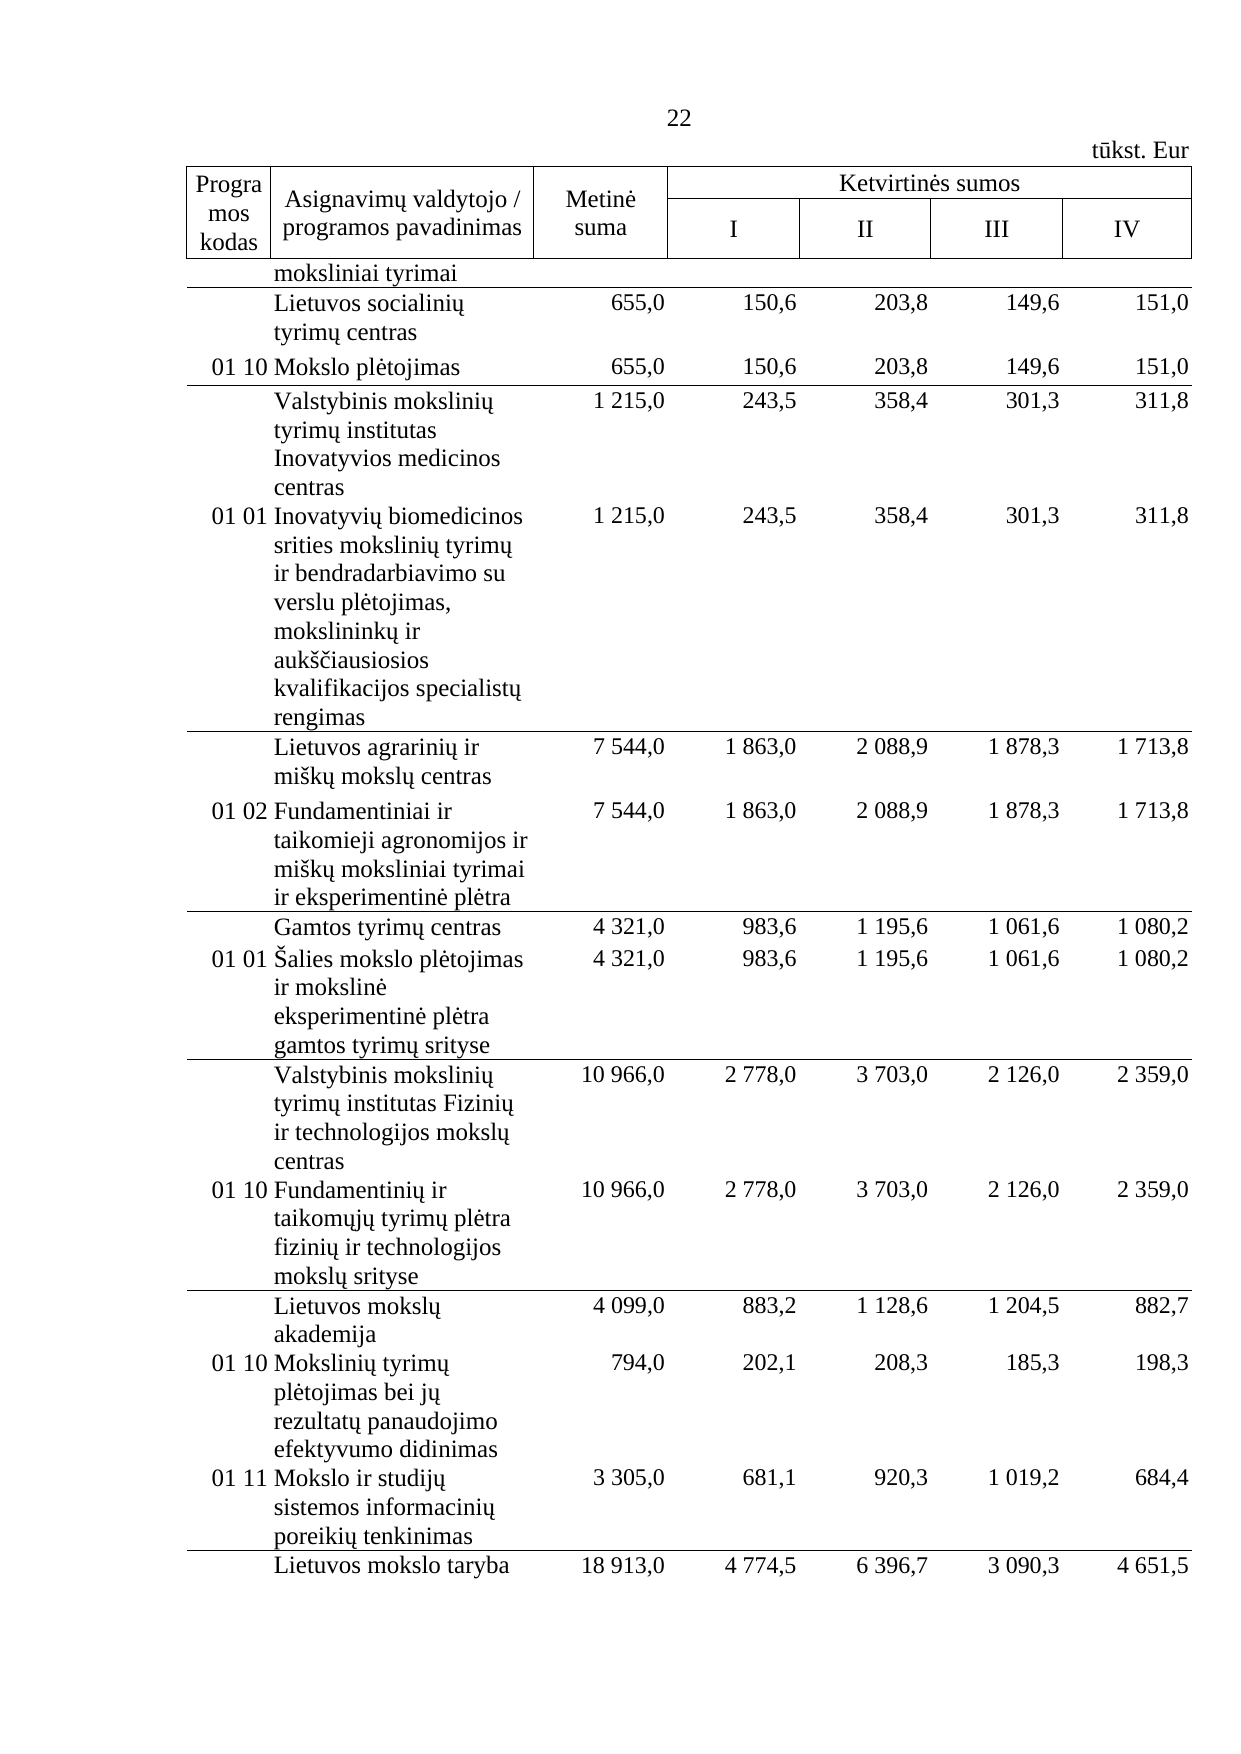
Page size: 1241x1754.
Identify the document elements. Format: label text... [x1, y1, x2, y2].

table_cell 01 10 [187, 1175, 271, 1290]
table_cell Valstybinis mokslinių tyrimų institutas Fizinių ir technologijos mokslų centras [271, 1060, 534, 1175]
table_cell 3 703,0 [799, 1060, 931, 1175]
table_cell [931, 259, 1062, 287]
table_cell 1 019,2 [931, 1463, 1062, 1549]
table_cell [668, 259, 799, 287]
table_cell Fundamentinių ir taikomųjų tyrimų plėtra fizinių ir technologijos mokslų srityse [271, 1175, 534, 1290]
table_cell 2 126,0 [931, 1060, 1062, 1175]
table_cell 01 10 [187, 352, 271, 385]
table_header [271, 133, 534, 166]
table_cell 2 088,9 [799, 796, 931, 911]
table_cell 149,6 [931, 352, 1062, 385]
table_cell 18 913,0 [534, 1551, 667, 1582]
table_cell 2 359,0 [1062, 1060, 1192, 1175]
table_cell 1 215,0 [534, 386, 667, 501]
table_cell Šalies mokslo plėtojimas ir mokslinė eksperimentinė plėtra gamtos tyrimų srityse [271, 944, 534, 1059]
table_cell Inovatyvių biomedicinos srities mokslinių tyrimų ir bendradarbiavimo su verslu plėtojimas, mokslininkų ir aukščiausiosios kvalifikacijos specialistų rengimas [271, 501, 534, 731]
table_cell 243,5 [668, 501, 799, 731]
table_cell Fundamentiniai ir taikomieji agronomijos ir miškų moksliniai tyrimai ir eksperimentinė plėtra [271, 796, 534, 911]
table_cell 3 305,0 [534, 1463, 667, 1549]
table_cell Valstybinis mokslinių tyrimų institutas Inovatyvios medicinos centras [271, 386, 534, 501]
table_cell 2 126,0 [931, 1175, 1062, 1290]
table_cell 1 061,6 [931, 944, 1062, 1059]
table_cell [187, 912, 271, 944]
table_cell 1 863,0 [668, 796, 799, 911]
table_cell Lietuvos mokslo taryba [271, 1551, 534, 1582]
table_cell I [668, 199, 799, 258]
table_header [534, 133, 667, 166]
table_cell 4 321,0 [534, 944, 667, 1059]
table_cell Metinė suma [534, 167, 667, 258]
table_cell IV [1063, 199, 1191, 258]
table_cell moksliniai tyrimai [271, 259, 534, 287]
table_cell 151,0 [1062, 352, 1192, 385]
table_cell 7 544,0 [534, 732, 667, 796]
table_cell Lietuvos mokslų akademija [271, 1291, 534, 1348]
table_cell 1 878,3 [931, 796, 1062, 911]
table_cell [187, 1060, 271, 1175]
table_cell 6 396,7 [799, 1551, 931, 1582]
table_cell III [931, 199, 1062, 258]
table_cell 202,1 [668, 1348, 799, 1463]
table_cell 4 321,0 [534, 912, 667, 944]
table_cell 149,6 [931, 288, 1062, 352]
table_cell 01 01 [187, 944, 271, 1059]
table_cell Programos kodas [187, 167, 270, 258]
table_cell [1062, 259, 1192, 287]
table_cell 01 02 [187, 796, 271, 911]
table_cell 4 099,0 [534, 1291, 667, 1348]
table_cell II [800, 199, 930, 258]
table_cell [187, 1551, 271, 1582]
table_cell Lietuvos socialinių tyrimų centras [271, 288, 534, 352]
table_cell 358,4 [799, 386, 931, 501]
table_cell 1 713,8 [1062, 732, 1192, 796]
table_cell 983,6 [668, 944, 799, 1059]
table_cell 1 195,6 [799, 912, 931, 944]
table_cell 2 088,9 [799, 732, 931, 796]
table_cell [187, 259, 271, 287]
table_cell 7 544,0 [534, 796, 667, 911]
table_cell 01 11 [187, 1463, 271, 1549]
table_cell 01 01 [187, 501, 271, 731]
table_cell 4 651,5 [1062, 1551, 1192, 1582]
table_cell 1 080,2 [1062, 944, 1192, 1059]
table_cell 655,0 [534, 352, 667, 385]
table_cell 4 774,5 [668, 1551, 799, 1582]
table_cell 10 966,0 [534, 1175, 667, 1290]
table_cell Mokslinių tyrimų plėtojimas bei jų rezultatų panaudojimo efektyvumo didinimas [271, 1348, 534, 1463]
table_cell 684,4 [1062, 1463, 1192, 1549]
table_cell 203,8 [799, 352, 931, 385]
table_cell 311,8 [1062, 386, 1192, 501]
table_header tūkst. Eur [1062, 133, 1192, 166]
table_cell 208,3 [799, 1348, 931, 1463]
table_cell [534, 259, 667, 287]
table_cell 681,1 [668, 1463, 799, 1549]
table_cell 2 359,0 [1062, 1175, 1192, 1290]
table_header [799, 133, 931, 166]
table_cell 1 863,0 [668, 732, 799, 796]
table_cell 203,8 [799, 288, 931, 352]
table_cell Mokslo ir studijų sistemos informacinių poreikių tenkinimas [271, 1463, 534, 1549]
table_cell 1 215,0 [534, 501, 667, 731]
table_cell 311,8 [1062, 501, 1192, 731]
table_cell 794,0 [534, 1348, 667, 1463]
table_cell 1 080,2 [1062, 912, 1192, 944]
table_cell 301,3 [931, 386, 1062, 501]
table_cell Ketvirtinės sumos [668, 167, 1191, 198]
table_cell 920,3 [799, 1463, 931, 1549]
table_cell [187, 386, 271, 501]
table_cell Gamtos tyrimų centras [271, 912, 534, 944]
table_cell 150,6 [668, 352, 799, 385]
table_cell 243,5 [668, 386, 799, 501]
table_cell [799, 259, 931, 287]
table_cell 150,6 [668, 288, 799, 352]
table_header [668, 133, 799, 166]
table_header [931, 133, 1062, 166]
table_cell 01 10 [187, 1348, 271, 1463]
table_cell 1 061,6 [931, 912, 1062, 944]
table_cell [187, 288, 271, 352]
table_cell Asignavimų valdytojo / programos pavadinimas [271, 167, 533, 258]
table_cell 151,0 [1062, 288, 1192, 352]
table_cell 655,0 [534, 288, 667, 352]
table_cell 185,3 [931, 1348, 1062, 1463]
table_cell Lietuvos agrarinių ir miškų mokslų centras [271, 732, 534, 796]
table_cell 1 195,6 [799, 944, 931, 1059]
table_header [187, 133, 271, 166]
table_cell 1 204,5 [931, 1291, 1062, 1348]
table_cell [187, 732, 271, 796]
table_cell 883,2 [668, 1291, 799, 1348]
table_cell 358,4 [799, 501, 931, 731]
table_cell Mokslo plėtojimas [271, 352, 534, 385]
table_cell 10 966,0 [534, 1060, 667, 1175]
table_cell 198,3 [1062, 1348, 1192, 1463]
table_cell 3 090,3 [931, 1551, 1062, 1582]
table_cell 983,6 [668, 912, 799, 944]
table_cell 301,3 [931, 501, 1062, 731]
table_cell 1 713,8 [1062, 796, 1192, 911]
table_cell 882,7 [1062, 1291, 1192, 1348]
table_cell [187, 1291, 271, 1348]
table_cell 2 778,0 [668, 1175, 799, 1290]
table_cell 2 778,0 [668, 1060, 799, 1175]
table_cell 3 703,0 [799, 1175, 931, 1290]
table_cell 1 128,6 [799, 1291, 931, 1348]
table_cell 1 878,3 [931, 732, 1062, 796]
